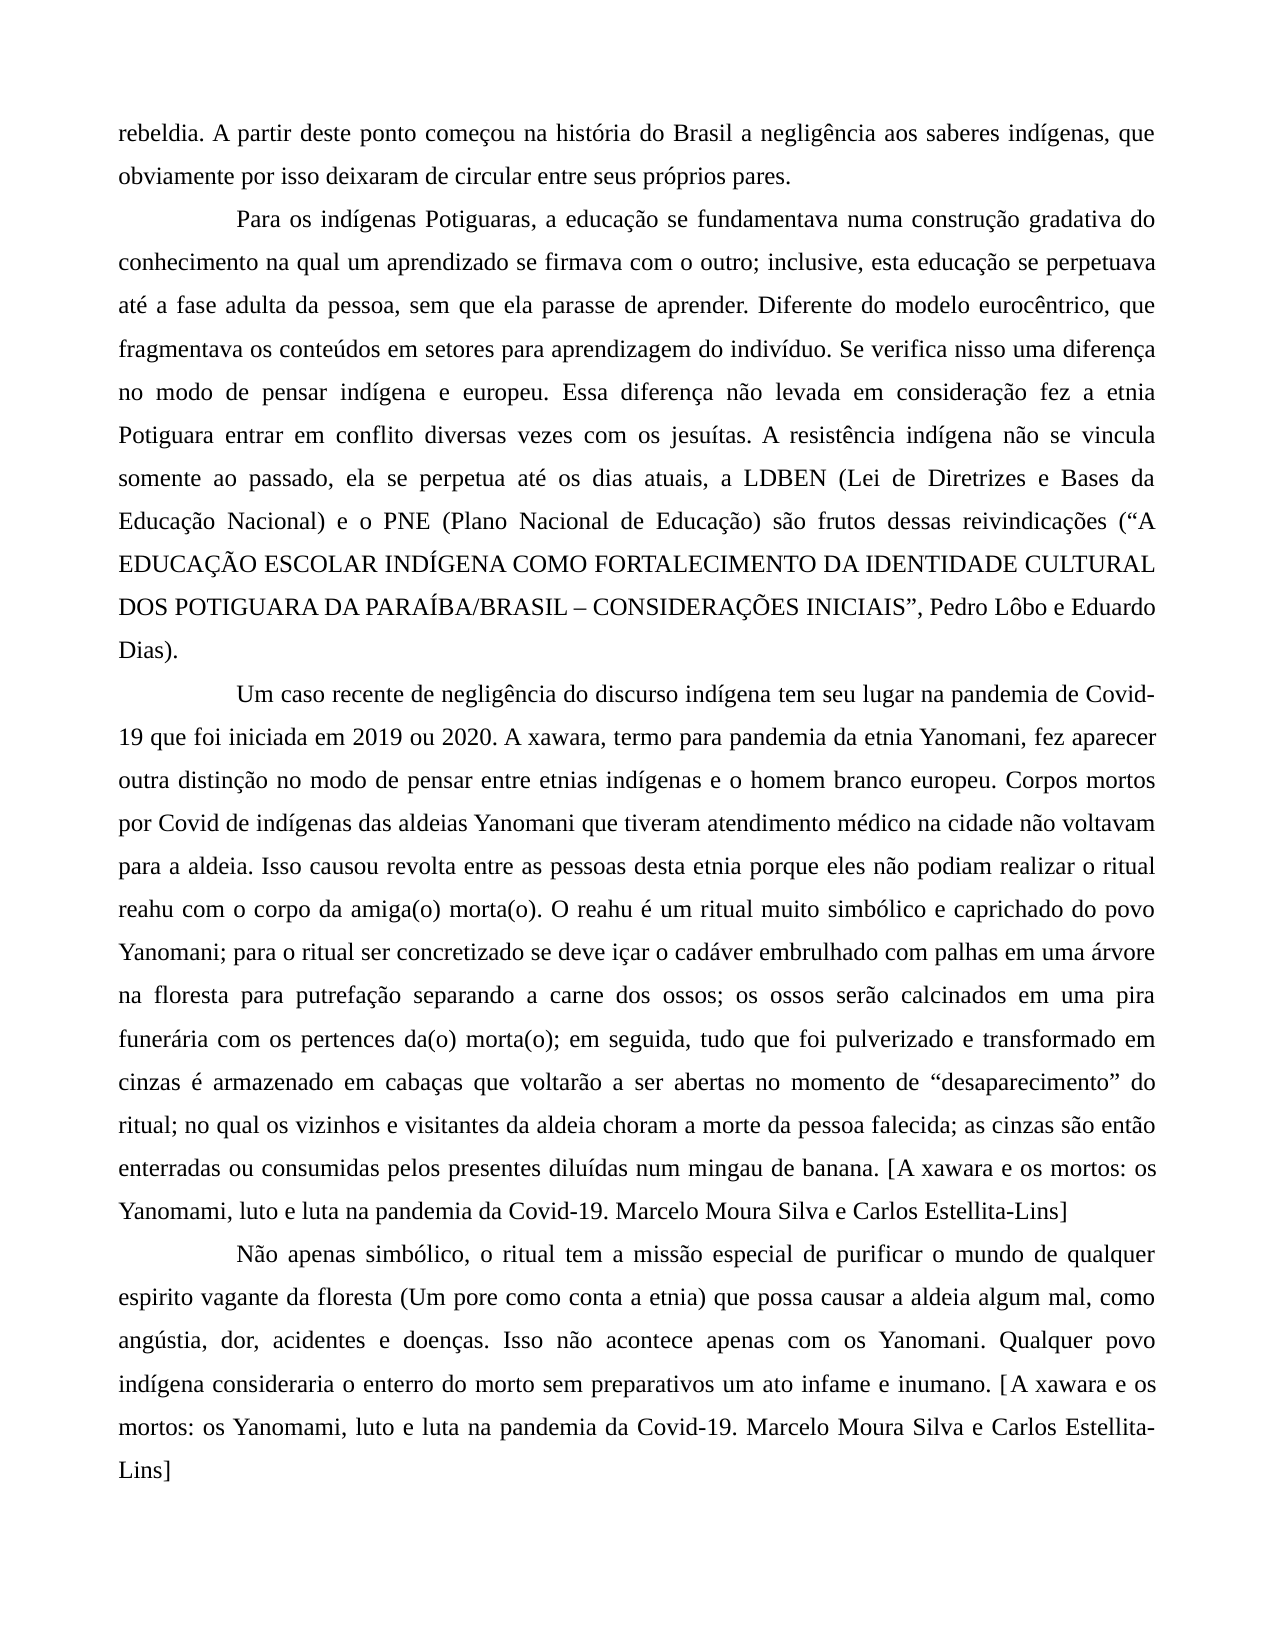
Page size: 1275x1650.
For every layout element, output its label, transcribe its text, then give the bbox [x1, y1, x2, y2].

text Um caso recente de negligência do discurso indígena tem seu lugar na pandemia de Covid-19 que foi iniciada em 2019 ou 2020. A xawara, termo para pandemia da etnia Yanomani, fez aparecer outra distinção no modo de pensar entre etnias indígenas e o homem branco europeu. Corpos mortos por Covid de indígenas das aldeias Yanomani que tiveram atendimento médico na cidade não voltavam para a aldeia. Isso causou revolta entre as pessoas desta etnia porque eles não podiam realizar o ritual reahu com o corpo da amiga(o) morta(o). O reahu é um ritual muito simbólico e caprichado do povo Yanomani; para o ritual ser concretizado se deve içar o cadáver embrulhado com palhas em uma árvore na floresta para putrefação separando a carne dos ossos; os ossos serão calcinados em uma pira funerária com os pertences da(o) morta(o); em seguida, tudo que foi pulverizado e transformado em cinzas é armazenado em cabaças que voltarão a ser abertas no momento de “desaparecimento” do ritual; no qual os vizinhos e visitantes da aldeia choram a morte da pessoa falecida; as cinzas são então enterradas ou consumidas pelos presentes diluídas num mingau de banana. [A xawara e os mortos: os Yanomami, luto e luta na pandemia da Covid-19. Marcelo Moura Silva e Carlos Estellita-Lins] [118, 679, 1157, 1225]
text rebeldia. A partir deste ponto começou na história do Brasil a negligência aos saberes indígenas, que obviamente por isso deixaram de circular entre seus próprios pares. [118, 118, 1157, 190]
text Para os indígenas Potiguaras, a educação se fundamentava numa construção gradativa do conhecimento na qual um aprendizado se firmava com o outro; inclusive, esta educação se perpetuava até a fase adulta da pessoa, sem que ela parasse de aprender. Diferente do modelo eurocêntrico, que fragmentava os conteúdos em setores para aprendizagem do indivíduo. Se verifica nisso uma diferença no modo de pensar indígena e europeu. Essa diferença não levada em consideração fez a etnia Potiguara entrar em conflito diversas vezes com os jesuítas. A resistência indígena não se vincula somente ao passado, ela se perpetua até os dias atuais, a LDBEN (Lei de Diretrizes e Bases da Educação Nacional) e o PNE (Plano Nacional de Educação) são frutos dessas reivindicações (“A EDUCAÇÃO ESCOLAR INDÍGENA COMO FORTALECIMENTO DA IDENTIDADE CULTURAL DOS POTIGUARA DA PARAÍBA/BRASIL – CONSIDERAÇÕES INICIAIS”, Pedro Lôbo e Eduardo Dias). [118, 204, 1157, 664]
text Não apenas simbólico, o ritual tem a missão especial de purificar o mundo de qualquer espirito vagante da floresta (Um pore como conta a etnia) que possa causar a aldeia algum mal, como angústia, dor, acidentes e doenças. Isso não acontece apenas com os Yanomani. Qualquer povo indígena consideraria o enterro do morto sem preparativos um ato infame e inumano. [A xawara e os mortos: os Yanomami, luto e luta na pandemia da Covid-19. Marcelo Moura Silva e Carlos Estellita-Lins] [118, 1239, 1157, 1484]
